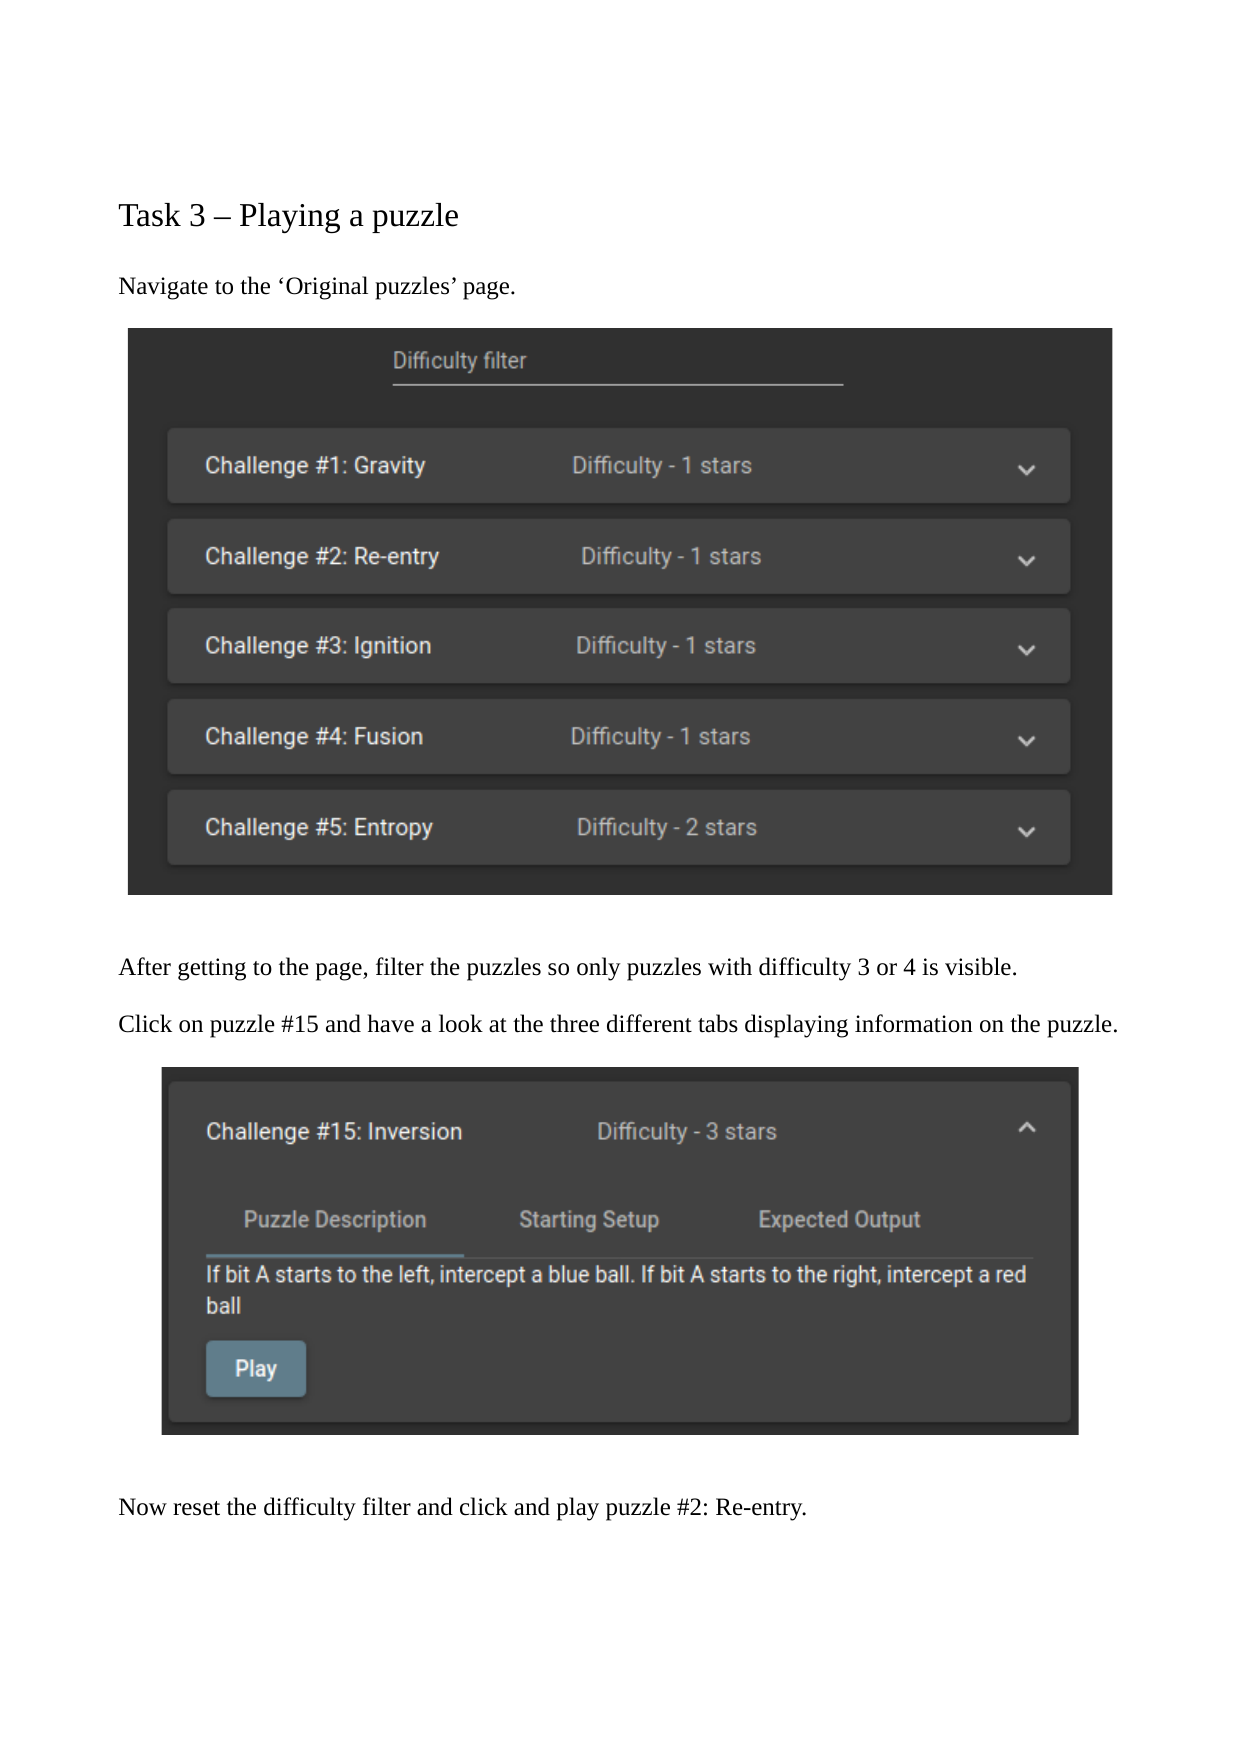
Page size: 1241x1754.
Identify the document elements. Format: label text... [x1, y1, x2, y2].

text Navigate to the ‘Original puzzles’ page. [118, 271, 1122, 300]
text Task 3 – Playing a puzzle [118, 195, 1122, 233]
picture [127, 328, 1113, 895]
picture [161, 1067, 1079, 1435]
text Now reset the difficulty filter and click and play puzzle #2: Re-entry. [118, 1492, 1122, 1521]
text Click on puzzle #15 and have a look at the three different tabs displaying information on the puzzle. [118, 1009, 1122, 1038]
text After getting to the page, filter the puzzles so only puzzles with difficulty 3 or 4 is visible. [118, 952, 1122, 981]
